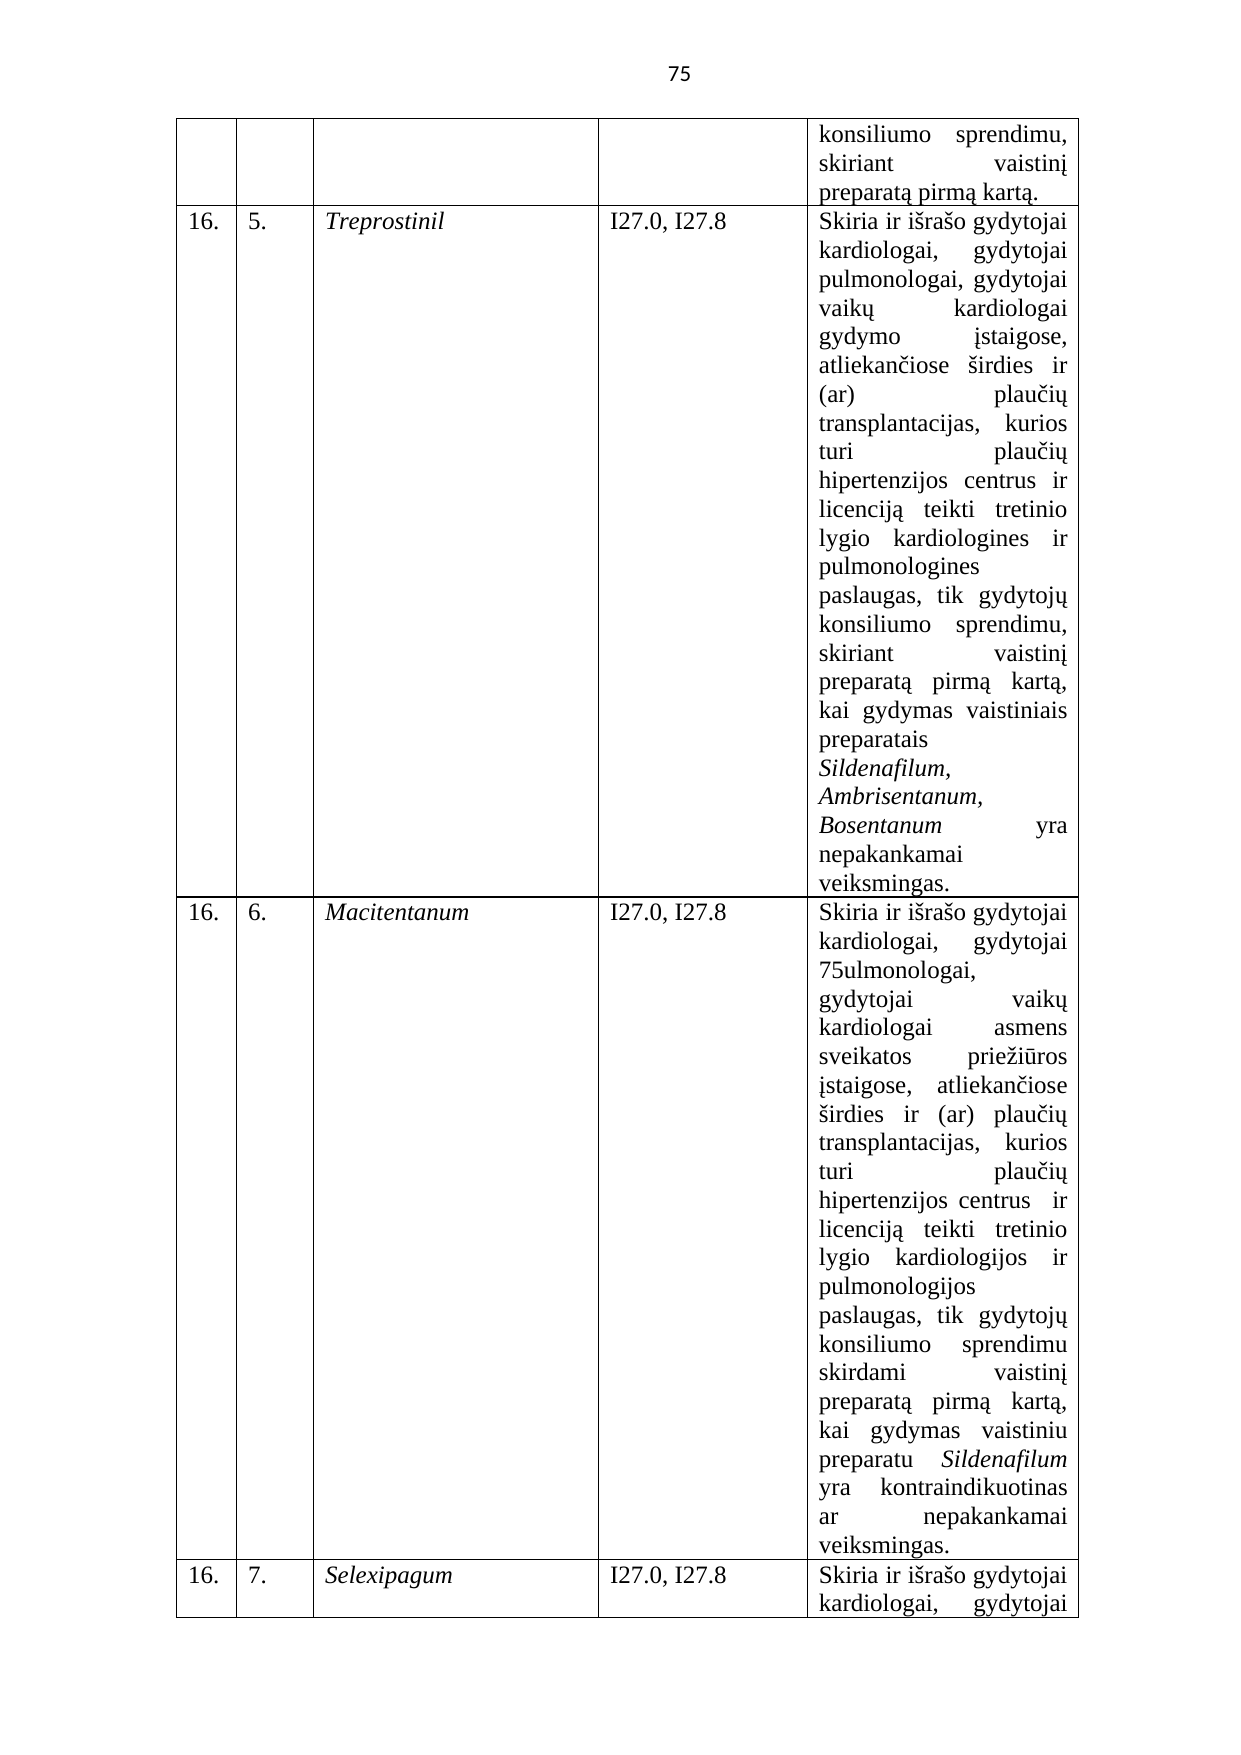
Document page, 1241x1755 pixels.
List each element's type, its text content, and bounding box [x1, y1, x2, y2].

table_cell [1079, 1559, 1083, 1617]
table_cell Skiria ir išrašo gydytojai kardiologai, gydytojai 1ulmonologai, gydytojai vaikų kardiologai asmens sveikatos priežiūros įstaigose, atliekančiose širdies ir (ar) plaučių transplantacijas, kurios turi plaučių hipertenzijos centrus ir licenciją teikti tretinio lygio kardiologijos ir pulmonologijos paslaugas, tik gydytojų konsiliumo sprendimu skirdami vaistinį preparatą pirmą kartą, kai gydymas vaistiniu preparatu Sildenafilum yra kontraindikuotinas ar nepakankamai veiksmingas. [808, 898, 1078, 1559]
table_cell I27.0, I27.8 [599, 1560, 807, 1617]
table_cell [177, 119, 236, 205]
table_cell [1099, 118, 1103, 205]
table_cell [1099, 1559, 1103, 1617]
table_cell [1109, 118, 1123, 205]
table_cell [1099, 896, 1103, 1559]
table_cell [1088, 896, 1093, 1559]
table_cell [1099, 205, 1103, 896]
table_cell [1084, 118, 1088, 205]
table_cell [1079, 205, 1083, 896]
table_cell I27.0, I27.8 [599, 206, 807, 896]
table_cell [1103, 205, 1109, 896]
table_cell [237, 119, 313, 205]
table_cell [1103, 896, 1109, 1559]
table_cell konsiliumo sprendimu, skiriant vaistinį preparatą pirmą kartą. [808, 119, 1078, 205]
table_cell [1084, 1559, 1088, 1617]
table_cell [1103, 118, 1109, 205]
table_cell Macitentanum [314, 898, 598, 1559]
table_cell [1103, 1559, 1109, 1617]
table_cell [1093, 896, 1099, 1559]
table_cell [1079, 118, 1083, 205]
table_cell [314, 119, 598, 205]
table_cell 6. [237, 898, 313, 1559]
table_cell [1093, 118, 1099, 205]
table_cell Selexipagum [314, 1560, 598, 1617]
table_cell Treprostinil [314, 206, 598, 896]
table_cell 16. [177, 898, 236, 1559]
table_cell [599, 119, 807, 205]
table_cell [1084, 205, 1088, 896]
table_cell 16. [177, 206, 236, 896]
table_cell [1088, 205, 1093, 896]
table_cell Skiria ir išrašo gydytojai kardiologai, gydytojai [808, 1560, 1078, 1617]
table_cell [1109, 1559, 1123, 1617]
table_cell 7. [237, 1560, 313, 1617]
table_cell [1088, 1559, 1093, 1617]
table_cell [1079, 896, 1083, 1559]
table_cell 5. [237, 206, 313, 896]
table_cell Skiria ir išrašo gydytojai kardiologai, gydytojai pulmonologai, gydytojai vaikų kardiologai gydymo įstaigose, atliekančiose širdies ir (ar) plaučių transplantacijas, kurios turi plaučių hipertenzijos centrus ir licenciją teikti tretinio lygio kardiologines ir pulmonologines paslaugas, tik gydytojų konsiliumo sprendimu, skiriant vaistinį preparatą pirmą kartą, kai gydymas vaistiniais preparatais Sildenafilum, Ambrisentanum, Bosentanum yra nepakankamai veiksmingas. [808, 206, 1078, 896]
table_cell [1093, 205, 1099, 896]
table_cell [1084, 896, 1088, 1559]
table_cell 16. [177, 1560, 236, 1617]
table_cell [1093, 1559, 1099, 1617]
table_cell I27.0, I27.8 [599, 898, 807, 1559]
table_cell [1088, 118, 1093, 205]
table_cell [1109, 896, 1123, 1559]
table_cell [1109, 205, 1123, 896]
